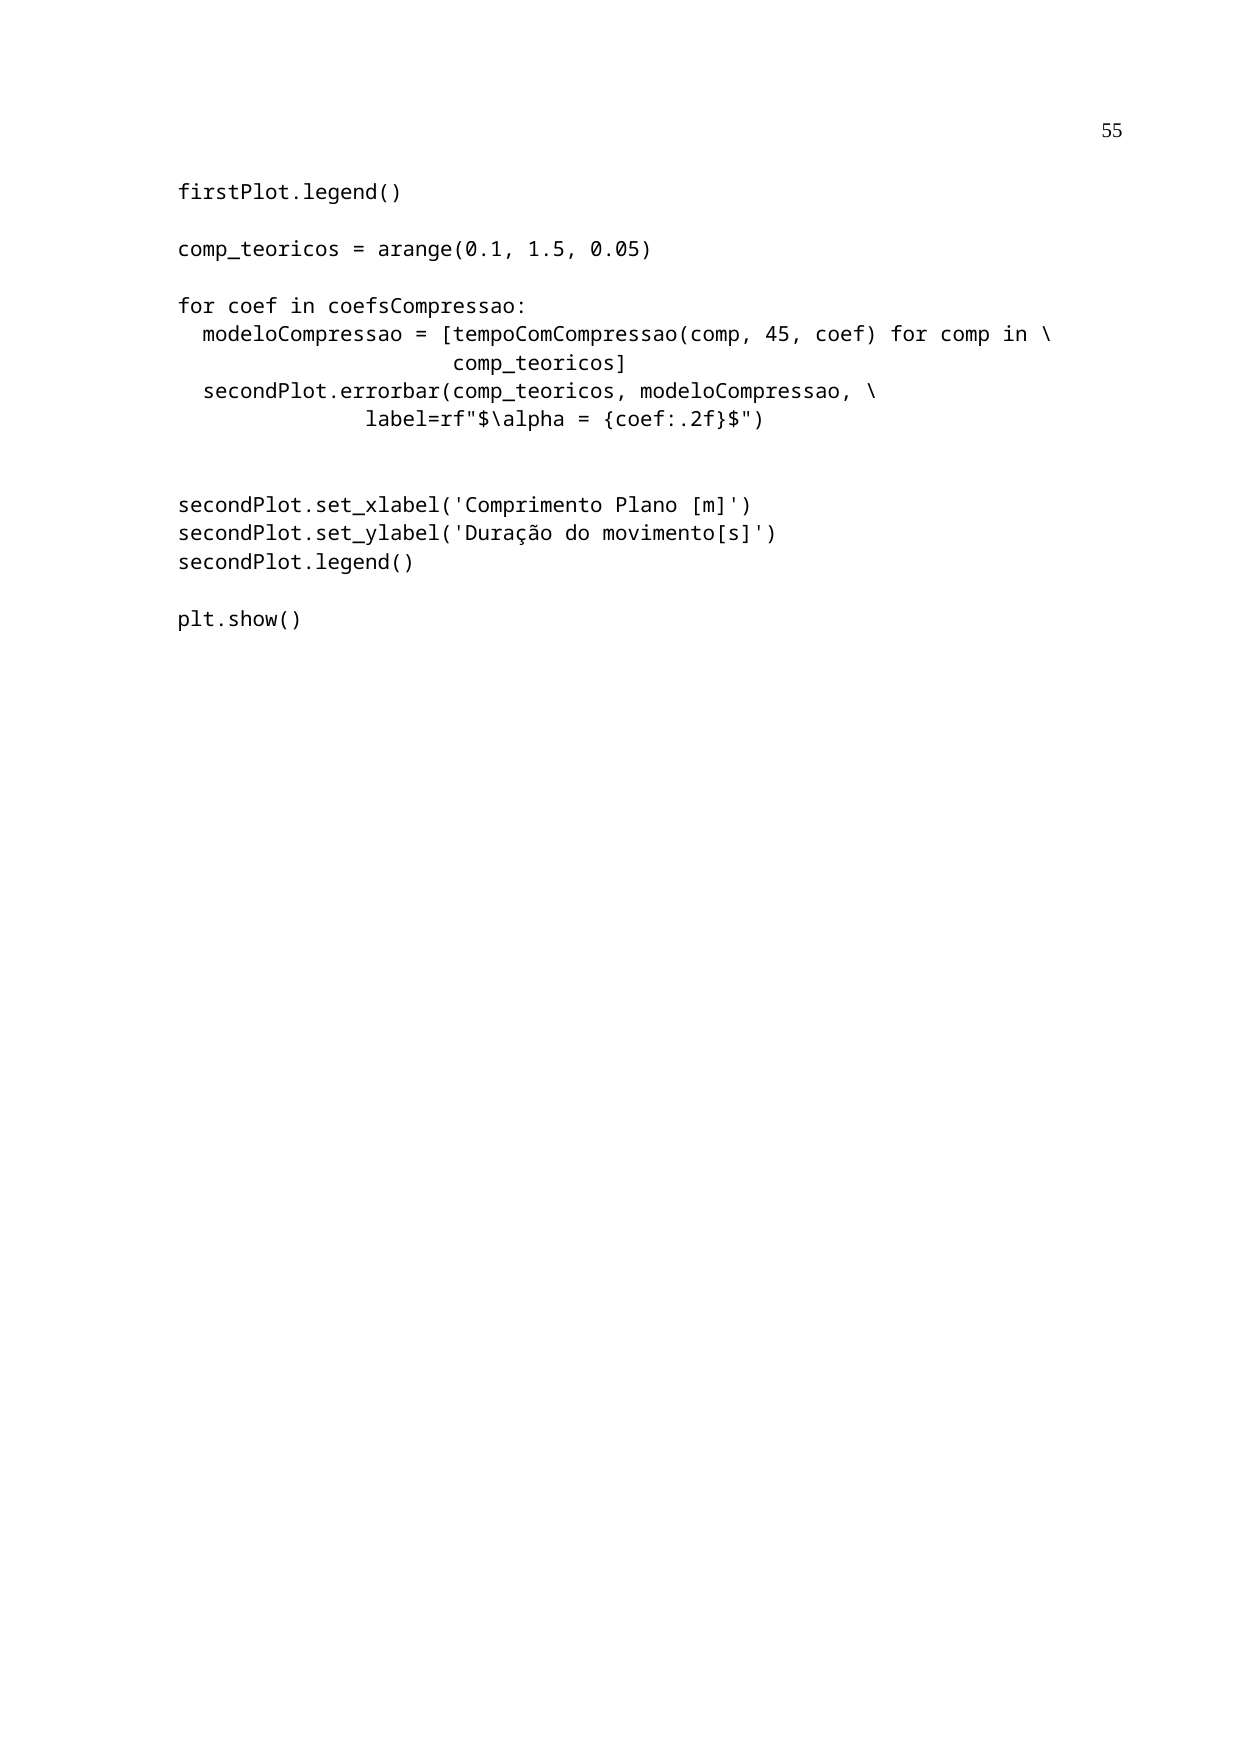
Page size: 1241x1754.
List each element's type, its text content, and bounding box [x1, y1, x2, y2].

text secondPlot.set_xlabel('Comprimento Plano [m]') [177, 490, 1122, 518]
text firstPlot.legend() [177, 177, 1122, 206]
text plt.show() [177, 604, 1122, 632]
text secondPlot.set_ylabel('Duração do movimento[s]') [177, 518, 1122, 547]
text secondPlot.legend() [177, 547, 1122, 575]
text modeloCompressao = [tempoComCompressao(comp, 45, coef) for comp in \ [177, 319, 1122, 348]
text comp_teoricos] [177, 348, 1122, 376]
text for coef in coefsCompressao: [177, 291, 1122, 319]
text secondPlot.errorbar(comp_teoricos, modeloCompressao, \ [177, 376, 1122, 404]
text label=rf"$\alpha = {coef:.2f}$") [177, 404, 1122, 433]
text comp_teoricos = arange(0.1, 1.5, 0.05) [177, 234, 1122, 262]
